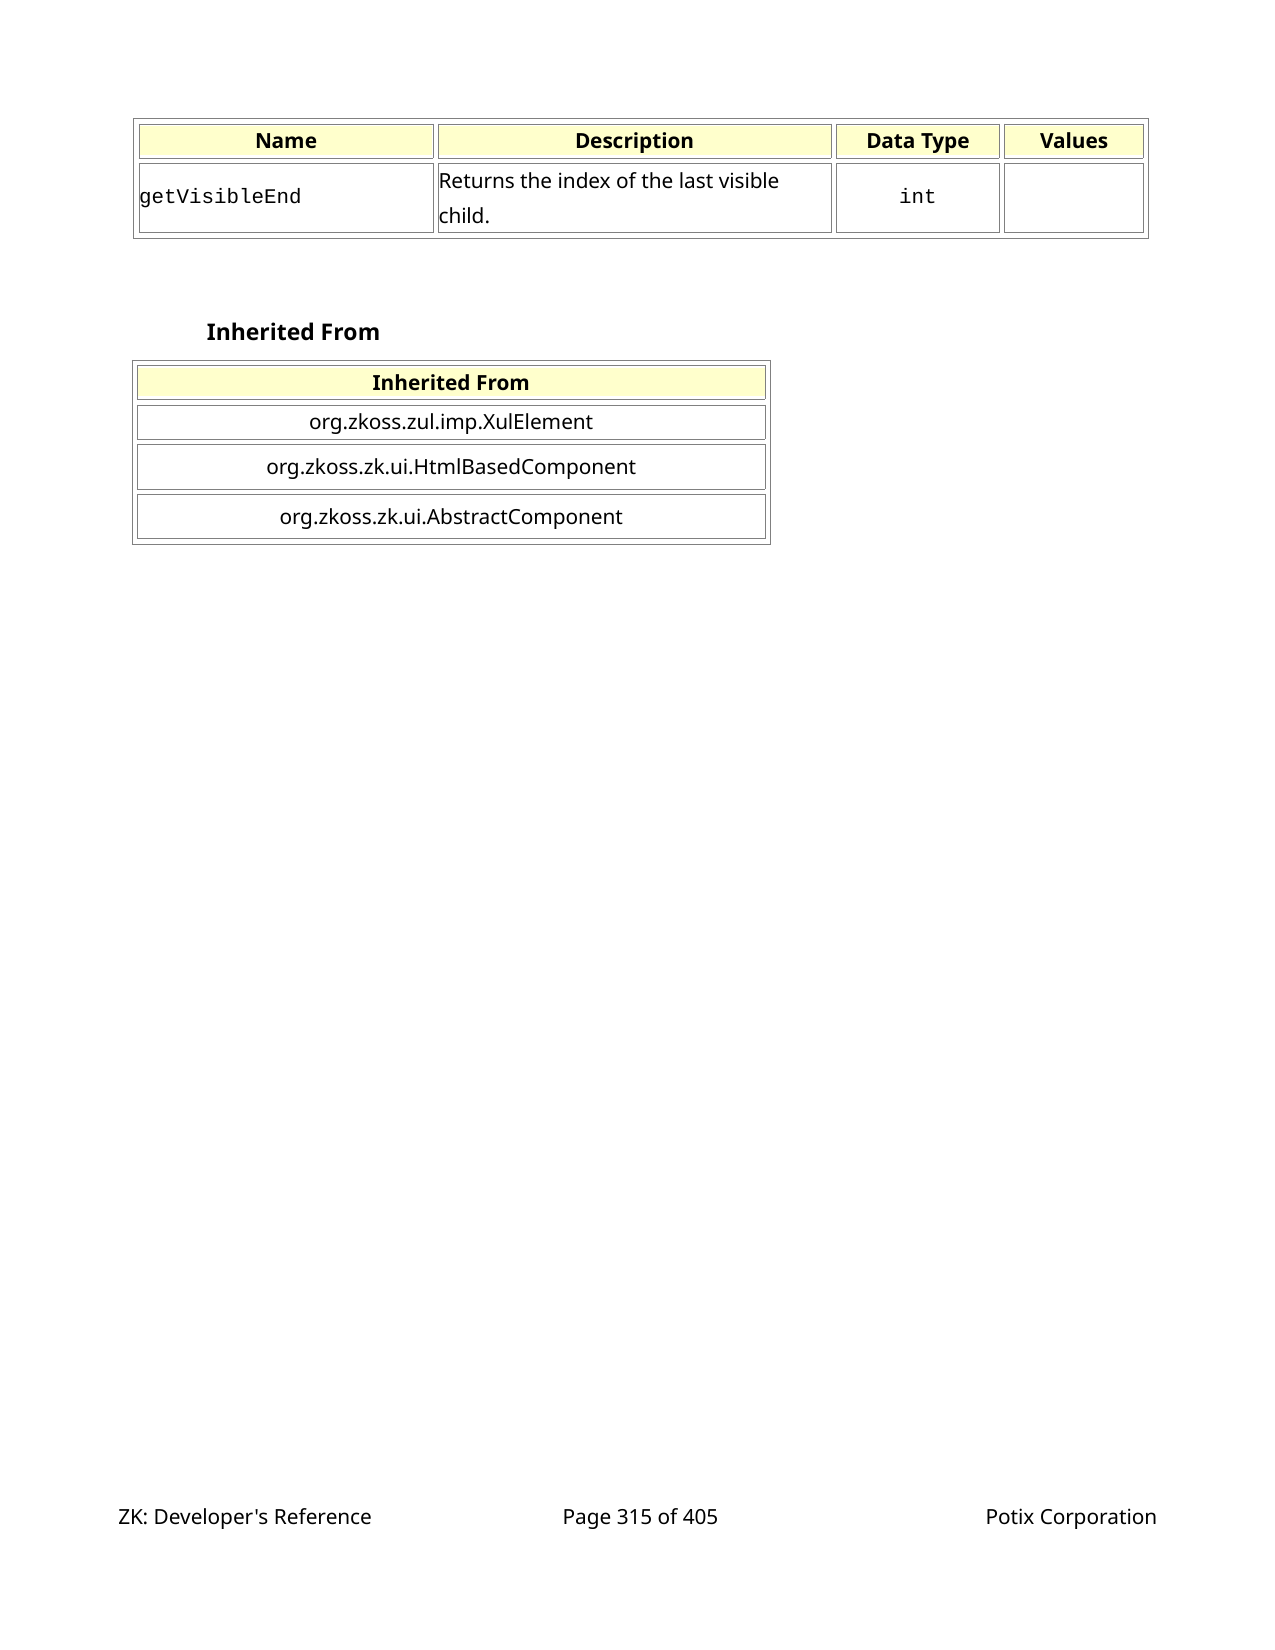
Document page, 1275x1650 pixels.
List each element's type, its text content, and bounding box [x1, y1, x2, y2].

table_cell int [834, 158, 1002, 232]
subtitle Inherited From [207, 316, 1157, 347]
table_cell getVisibleEnd [136, 158, 435, 232]
table_cell [1002, 158, 1146, 232]
table_header Description [435, 119, 833, 158]
table_cell org.zkoss.zul.imp.XulElement [134, 399, 768, 439]
table_header Data Type [834, 119, 1002, 158]
table_header Inherited From [134, 361, 768, 399]
table_cell org.zkoss.zk.ui.AbstractComponent [134, 489, 768, 538]
table_header Name [136, 119, 435, 158]
table_header Values [1002, 119, 1146, 158]
table_cell org.zkoss.zk.ui.HtmlBasedComponent [134, 439, 768, 488]
table_cell [1005, 164, 1143, 232]
table_cell Returns the index of the last visible child. [435, 158, 833, 232]
